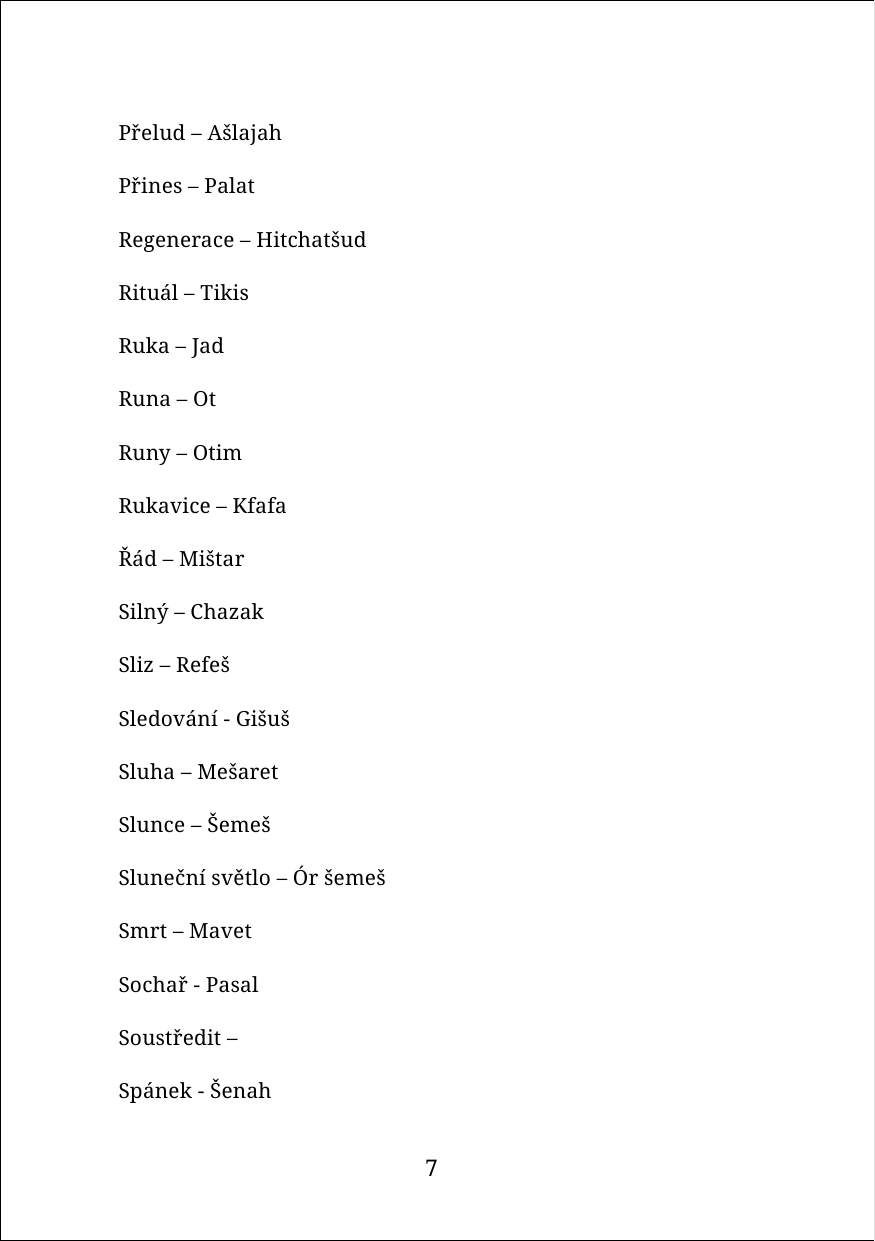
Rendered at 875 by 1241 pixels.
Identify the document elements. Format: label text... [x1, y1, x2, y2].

text Regenerace – Hitchatšud [118, 225, 756, 253]
text Runy – Otim [118, 438, 756, 466]
text Ruka – Jad [118, 331, 756, 359]
text Přelud – Ašlajah [118, 118, 756, 147]
text Rituál – Tikis [118, 278, 756, 306]
text Slunce – Šemeš [118, 810, 756, 839]
text Spánek - Šenah [118, 1076, 756, 1105]
text Soustředit – [118, 1023, 756, 1052]
text Sochař - Pasal [118, 970, 756, 998]
text Přines – Palat [118, 171, 756, 200]
text Sliz – Refeš [118, 651, 756, 679]
text Sluneční světlo – Ór šemeš [118, 863, 756, 892]
text Smrt – Mavet [118, 917, 756, 945]
text Silný – Chazak [118, 597, 756, 626]
text Řád – Mištar [118, 544, 756, 572]
text Sluha – Mešaret [118, 757, 756, 785]
text Runa – Ot [118, 384, 756, 413]
text Rukavice – Kfafa [118, 491, 756, 519]
text Sledování - Gišuš [118, 704, 756, 732]
